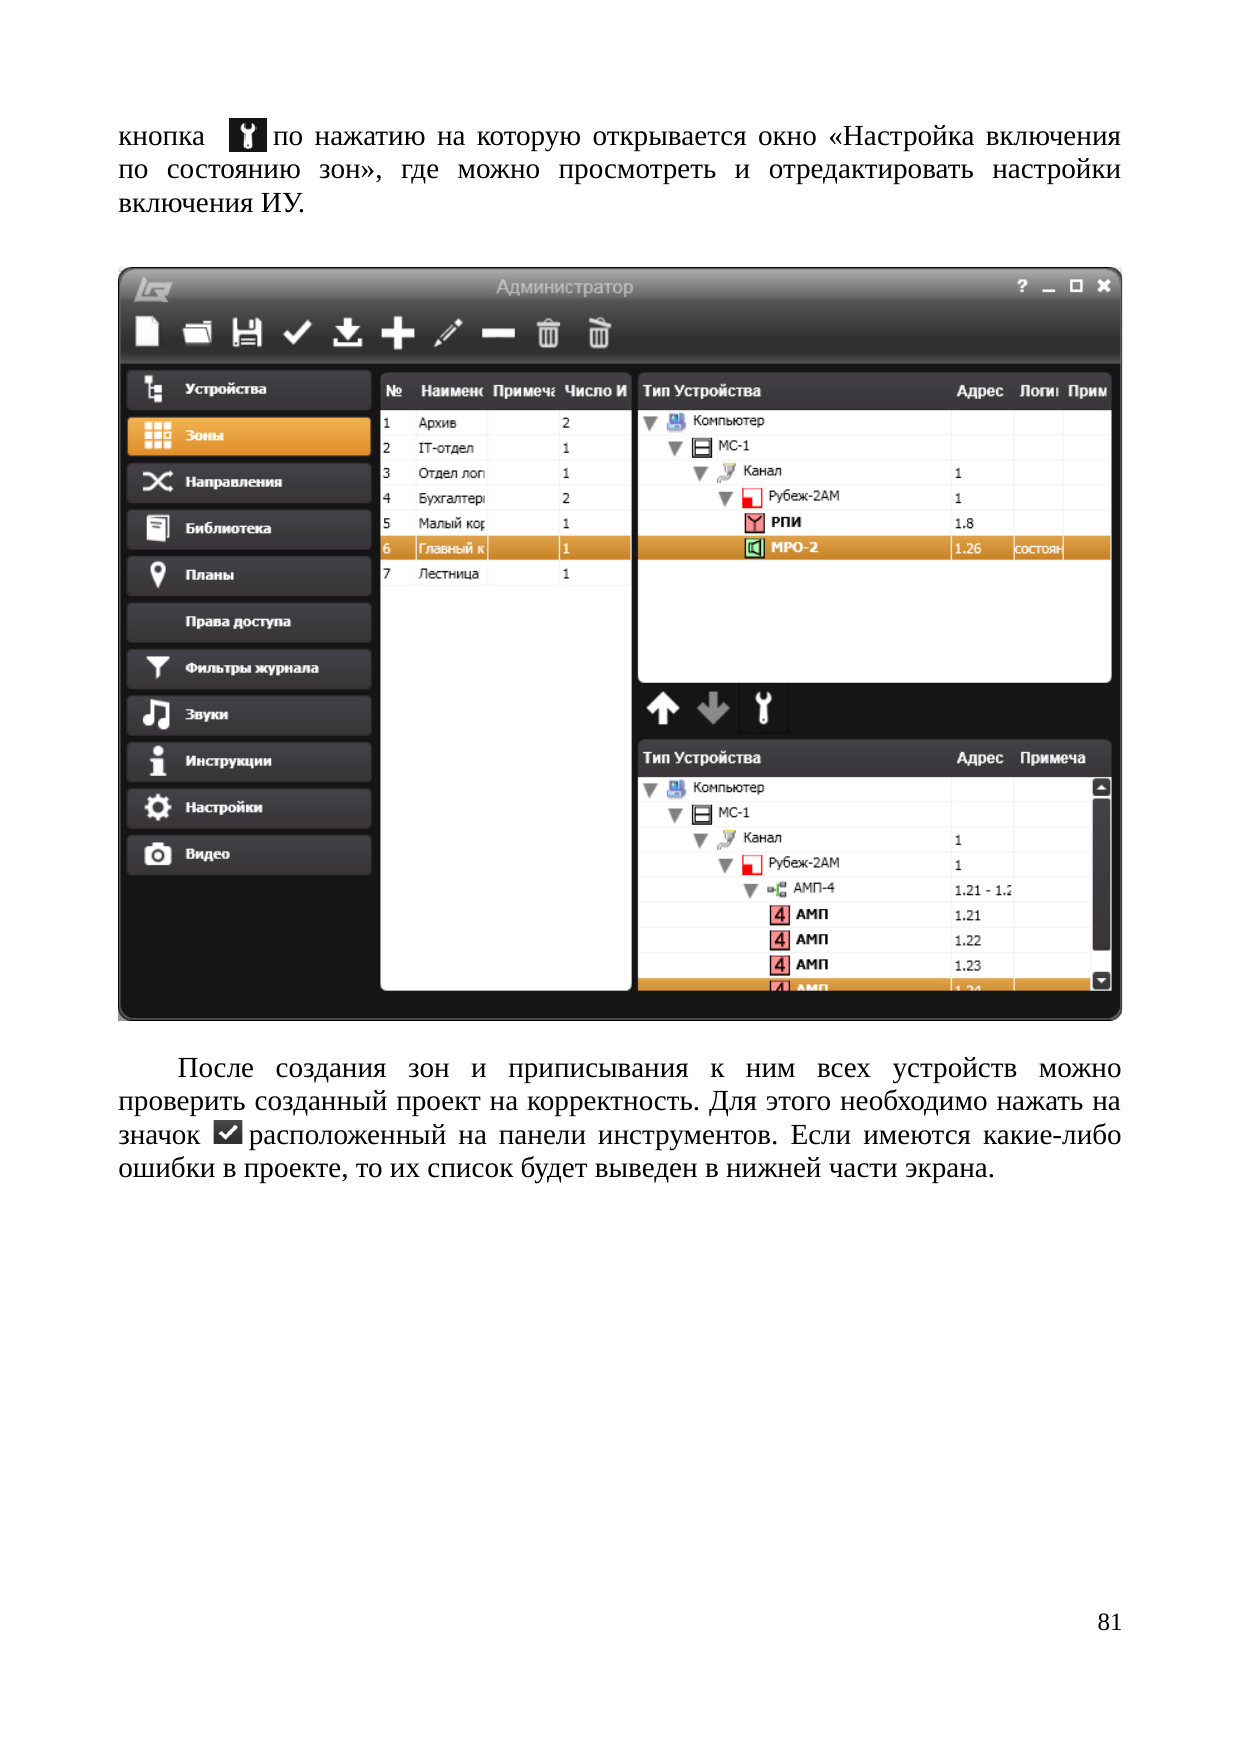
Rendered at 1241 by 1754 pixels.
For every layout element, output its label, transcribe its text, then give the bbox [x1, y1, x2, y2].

text После создания зон и приписывания к ним всех устройств можно проверить созданный проект на корректность. Для этого необходимо нажать на значок расположенный на панели инструментов. Если имеются какие-либо ошибки в проекте, то их список будет выведен в нижней части экрана. [118, 1021, 1122, 1184]
text кнопка по нажатию на которую открывается окно «Настройка включения по состоянию зон», где можно просмотреть и отредактировать настройки включения ИУ. [118, 118, 1122, 219]
picture [213, 1120, 243, 1144]
text [118, 219, 1122, 267]
picture [229, 118, 267, 152]
picture [118, 267, 1123, 1021]
